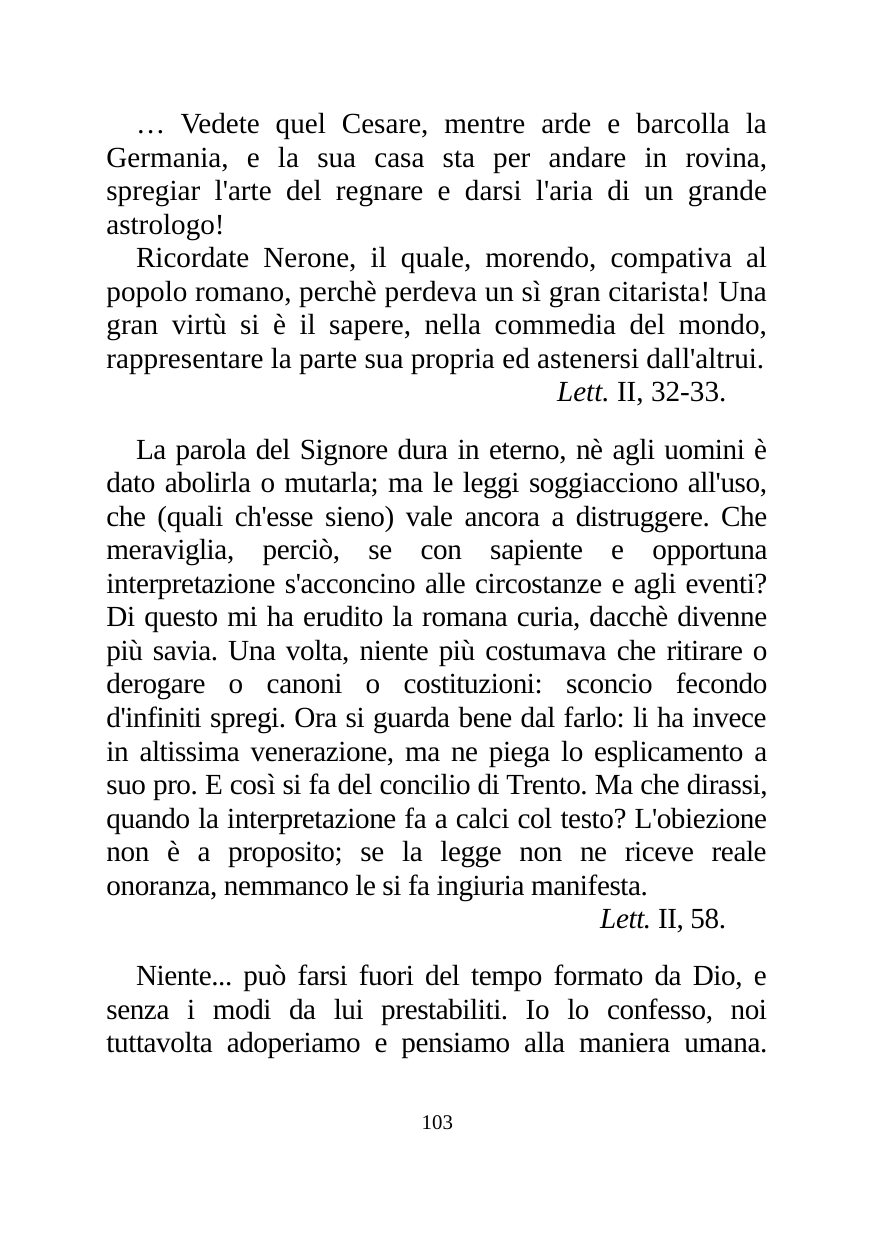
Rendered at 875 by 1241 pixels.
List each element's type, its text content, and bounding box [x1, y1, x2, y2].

text … Vedete quel Cesare, mentre arde e barcolla la Germania, e la sua casa sta per andare in rovina, spregiar l'arte del regnare e darsi l'aria di un grande astrologo! [106, 106, 768, 240]
text Lett. II, 58. [106, 901, 726, 935]
text Ricordate Nerone, il quale, morendo, compativa al popolo romano, perchè perdeva un sì gran citarista! Una gran virtù si è il sapere, nella commedia del mondo, rappresentare la parte sua propria ed astenersi dall'altrui. [106, 240, 768, 374]
text La parola del Signore dura in eterno, nè agli uomini è dato abolirla o mutarla; ma le leggi soggiacciono all'uso, che (quali ch'esse sieno) vale ancora a distruggere. Che meraviglia, perciò, se con sapiente e opportuna interpretazione s'acconcino alle circostanze e agli eventi? Di questo mi ha erudito la romana curia, dacchè divenne più savia. Una volta, niente più costumava che ritirare o derogare o canoni o costituzioni: sconcio fecondo d'infiniti spregi. Ora si guarda bene dal farlo: li ha invece in altissima venerazione, ma ne piega lo esplicamento a suo pro. E così si fa del concilio di Trento. Ma che dirassi, quando la interpretazione fa a calci col testo? L'obiezione non è a proposito; se la legge non ne riceve reale onoranza, nemmanco le si fa ingiuria manifesta. [106, 432, 768, 901]
text Lett. II, 32-33. [106, 374, 726, 408]
text Niente... può farsi fuori del tempo formato da Dio, e senza i modi da lui prestabiliti. Io lo confesso, noi tuttavolta adoperiamo e pensiamo alla maniera umana. [106, 958, 768, 1059]
